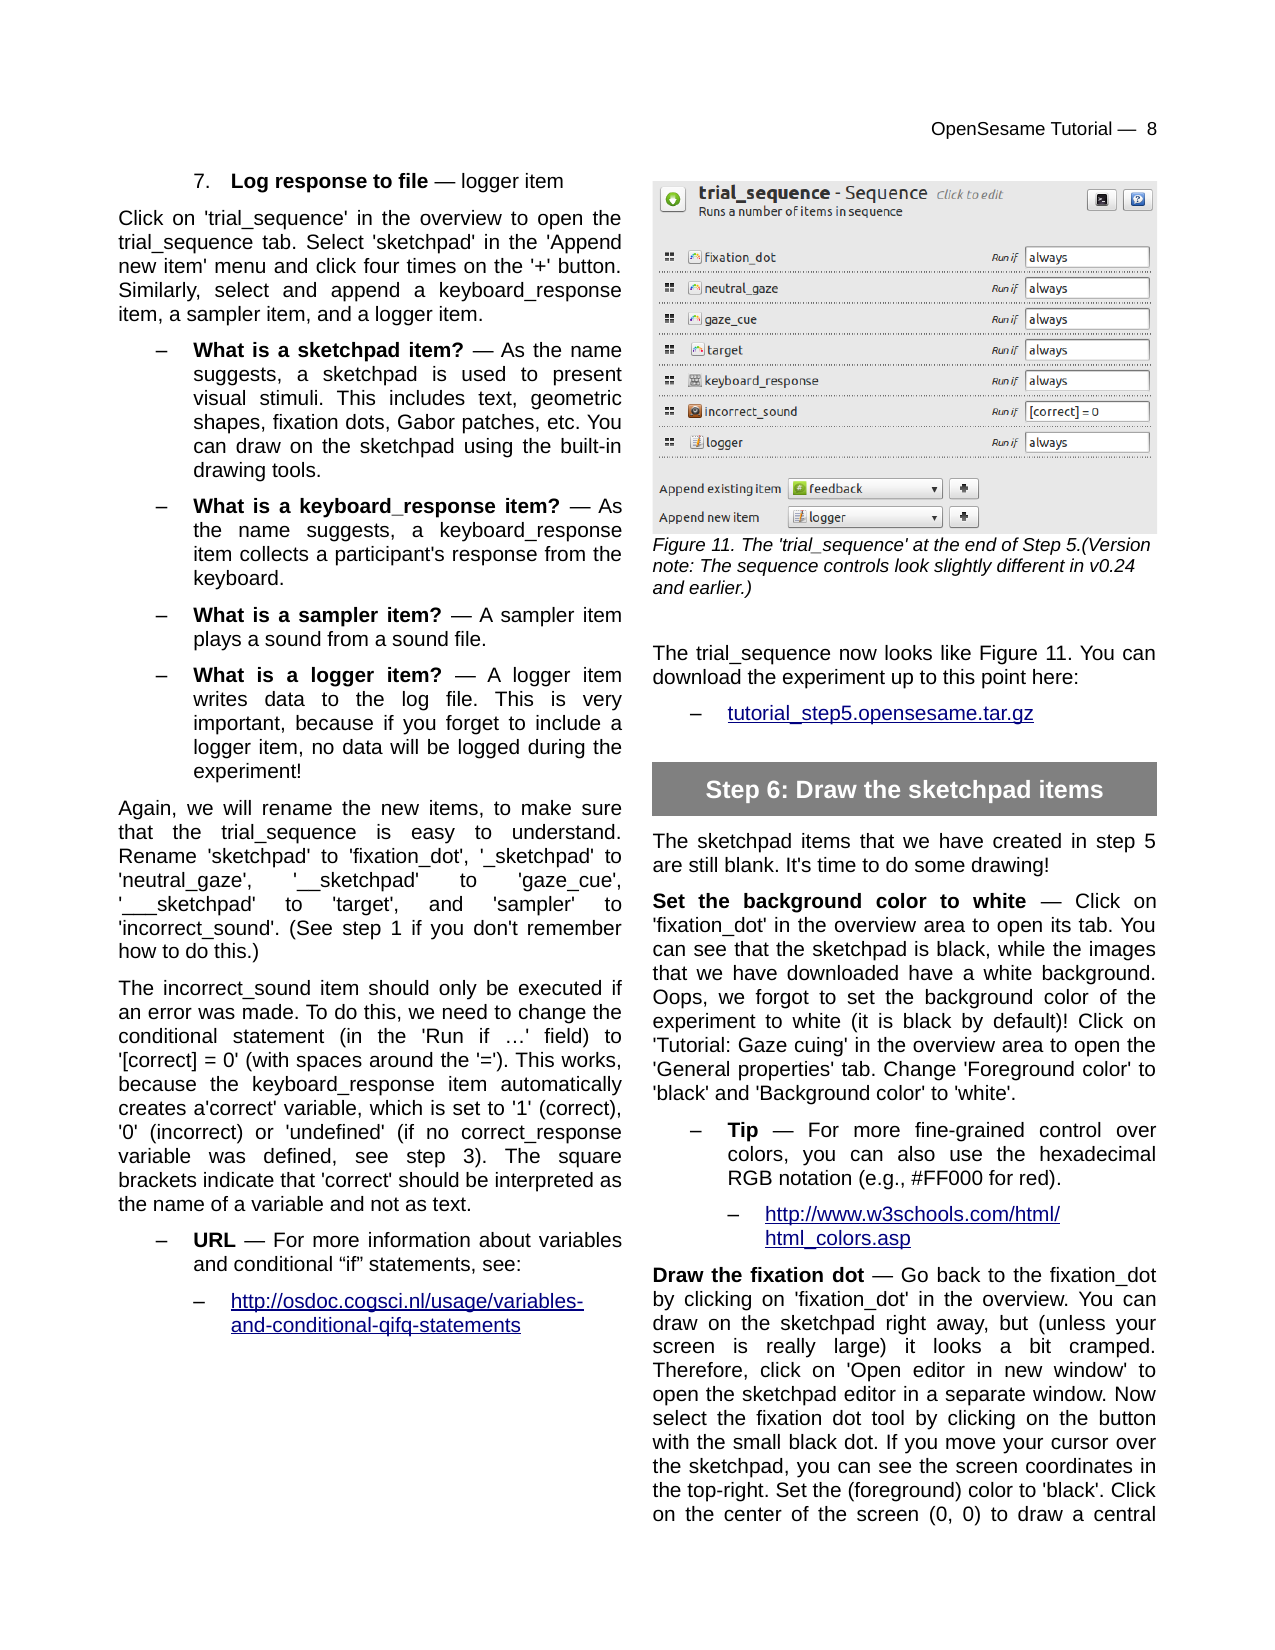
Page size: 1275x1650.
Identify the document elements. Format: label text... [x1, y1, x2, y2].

list What is a keyboard_response item? — As the name suggests, a keyboard_response item collects a participant's response from the keyboard. [156, 494, 622, 590]
text Click on 'trial_sequence' in the overview to open the trial_sequence tab. Select 'sketchpad' in the 'Append new item' menu and click four times on the '+' button. Similarly, select and append a keyboard_response item, a sampler item, and a logger item. [118, 206, 622, 325]
text The trial_sequence now looks like Figure 11. You can download the experiment up to this point here: [652, 641, 1157, 688]
text Set the background color to white — Click on 'fixation_dot' in the overview area to open its tab. You can see that the sketchpad is black, while the images that we have downloaded have a white background. Oops, we forgot to set the background color of the experiment to white (it is black by default)! Click on 'Tutorial: Gaze cuing' in the overview area to open the 'General properties' tab. Change 'Foreground color' to 'black' and 'Background color' to 'white'. [652, 889, 1157, 1105]
list http://osdoc.cogsci.nl/usage/variables-and-conditional-qifq-statements [193, 1288, 622, 1336]
text The sketchpad items that we have created in step 5 are still blank. It's time to do some drawing! [652, 829, 1157, 877]
list Log response to file — logger item [193, 169, 622, 193]
list http://www.w3schools.com/html/html_colors.asp [727, 1202, 1157, 1250]
list Tip — For more fine-grained control over colors, you can also use the hexadecimal RGB notation (e.g., #FF000 for red). [690, 1117, 1157, 1189]
text Again, we will rename the new items, to make sure that the trial_sequence is easy to understand. Rename 'sketchpad' to 'fixation_dot', '_sketchpad' to 'neutral_gaze', '__sketchpad' to 'gaze_cue', '___sketchpad' to 'target', and 'sampler' to 'incorrect_sound'. (See step 1 if you don't remember how to do this.) [118, 796, 622, 963]
picture [652, 181, 1158, 534]
list tutorial_step5.opensesame.tar.gz [690, 701, 1157, 725]
subtitle Step 6: Draw the sketchpad items [655, 765, 1155, 814]
text Figure 11. The 'trial_sequence' at the end of Step 5.(Version note: The sequence controls look slightly different in v0.24 and earlier.) [652, 534, 1157, 598]
list What is a logger item? — A logger item writes data to the log file. This is very important, because if you forget to include a logger item, no data will be logged during the experiment! [156, 663, 622, 783]
list URL — For more information about variables and conditional “if” statements, see: [156, 1228, 622, 1276]
text Draw the fixation dot — Go back to the fixation_dot by clicking on 'fixation_dot' in the overview. You can draw on the sketchpad right away, but (unless your screen is really large) it looks a bit cramped. Therefore, click on 'Open editor in new window' to open the sketchpad editor in a separate window. Now select the fixation dot tool by clicking on the button with the small black dot. If you move your cursor over the sketchpad, you can see the screen coordinates in the top-right. Set the (foreground) color to 'black'. Click on the center of the screen (0, 0) to draw a central [652, 1262, 1157, 1526]
list What is a sketchpad item? — As the name suggests, a sketchpad is used to present visual stimuli. This includes text, geometric shapes, fixation dots, Gabor patches, etc. You can draw on the sketchpad using the built-in drawing tools. [156, 338, 622, 482]
text The incorrect_sound item should only be executed if an error was made. To do this, we need to change the conditional statement (in the 'Run if …' field) to '[correct] = 0' (with spaces around the '='). This works, because the keyboard_response item automatically creates a'correct' variable, which is set to '1' (correct), '0' (incorrect) or 'undefined' (if no correct_response variable was defined, see step 3). The square brackets indicate that 'correct' should be interpreted as the name of a variable and not as text. [118, 976, 622, 1215]
list What is a sampler item? — A sampler item plays a sound from a sound file. [156, 603, 622, 651]
